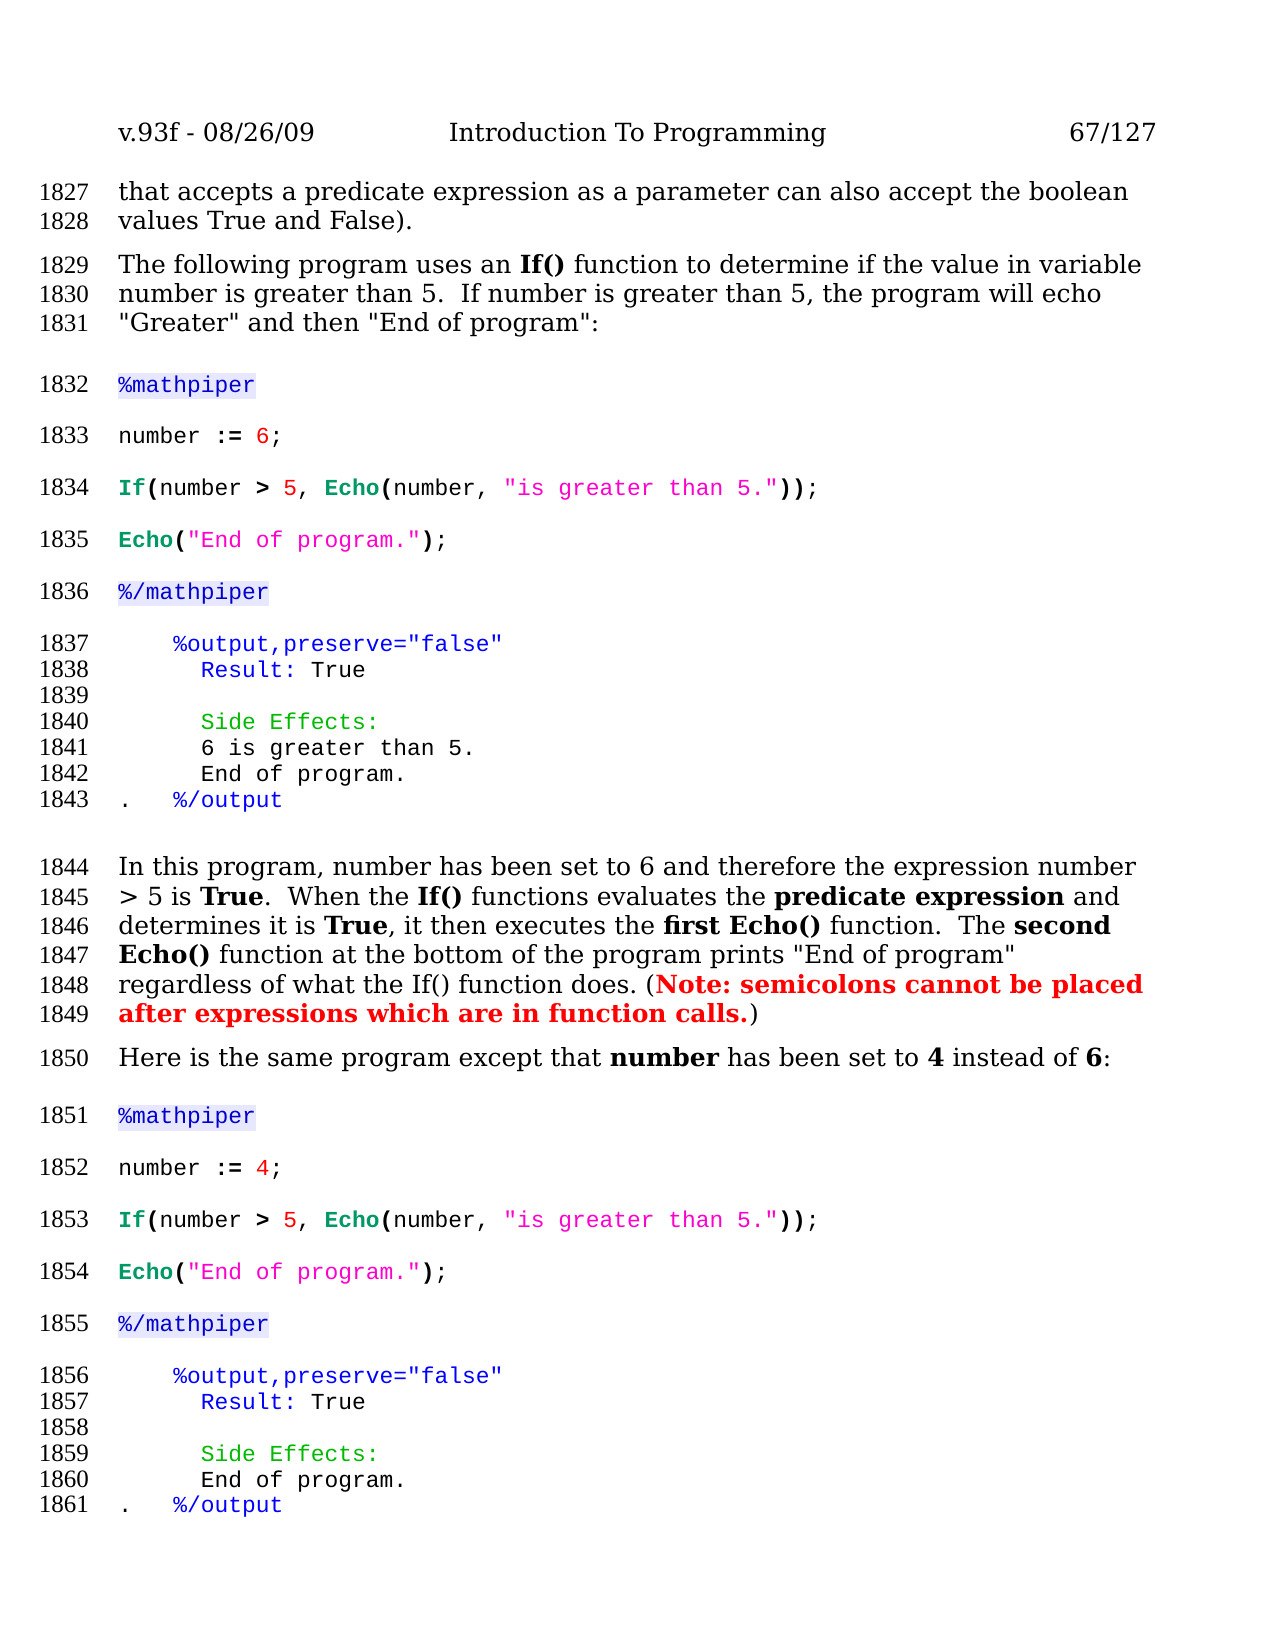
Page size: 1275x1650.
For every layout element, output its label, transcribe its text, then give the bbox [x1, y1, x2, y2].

text Side Effects: [118, 1442, 1157, 1468]
text Result: True [118, 1390, 1157, 1416]
text If(number > 5, Echo(number, "is greater than 5.")); [118, 477, 1157, 503]
text Side Effects: [118, 710, 1157, 736]
text %output,preserve="false" [118, 632, 1157, 658]
text Echo("End of program."); [118, 1260, 1157, 1286]
text In this program, number has been set to 6 and therefore the expression number > 5 is True. When the If() functions evaluates the predicate expression and determines it is True, it then executes the first Echo() function. The second Echo() function at the bottom of the program prints "End of program" regardless of what the If() function does. (Note: semicolons cannot be placed after expressions which are in function calls.) [118, 852, 1157, 1028]
text %mathpiper [118, 1105, 1157, 1131]
text 6 is greater than 5. [118, 736, 1157, 762]
text %/mathpiper [118, 1312, 1157, 1338]
text that accepts a predicate expression as a parameter can also accept the boolean values True and False). [118, 177, 1157, 235]
text . %/output [118, 1494, 1157, 1520]
text . %/output [118, 788, 1157, 814]
text number := 4; [118, 1157, 1157, 1183]
text Here is the same program except that number has been set to 4 instead of 6: [118, 1043, 1157, 1073]
text %output,preserve="false" [118, 1364, 1157, 1390]
text %/mathpiper [118, 581, 1157, 606]
text Echo("End of program."); [118, 529, 1157, 554]
text number := 6; [118, 425, 1157, 451]
text %mathpiper [118, 373, 1157, 399]
text Result: True [118, 658, 1157, 684]
text End of program. [118, 762, 1157, 788]
text The following program uses an If() function to determine if the value in variable number is greater than 5. If number is greater than 5, the program will echo "Greater" and then "End of program": [118, 250, 1157, 338]
text End of program. [118, 1468, 1157, 1494]
text If(number > 5, Echo(number, "is greater than 5.")); [118, 1208, 1157, 1234]
